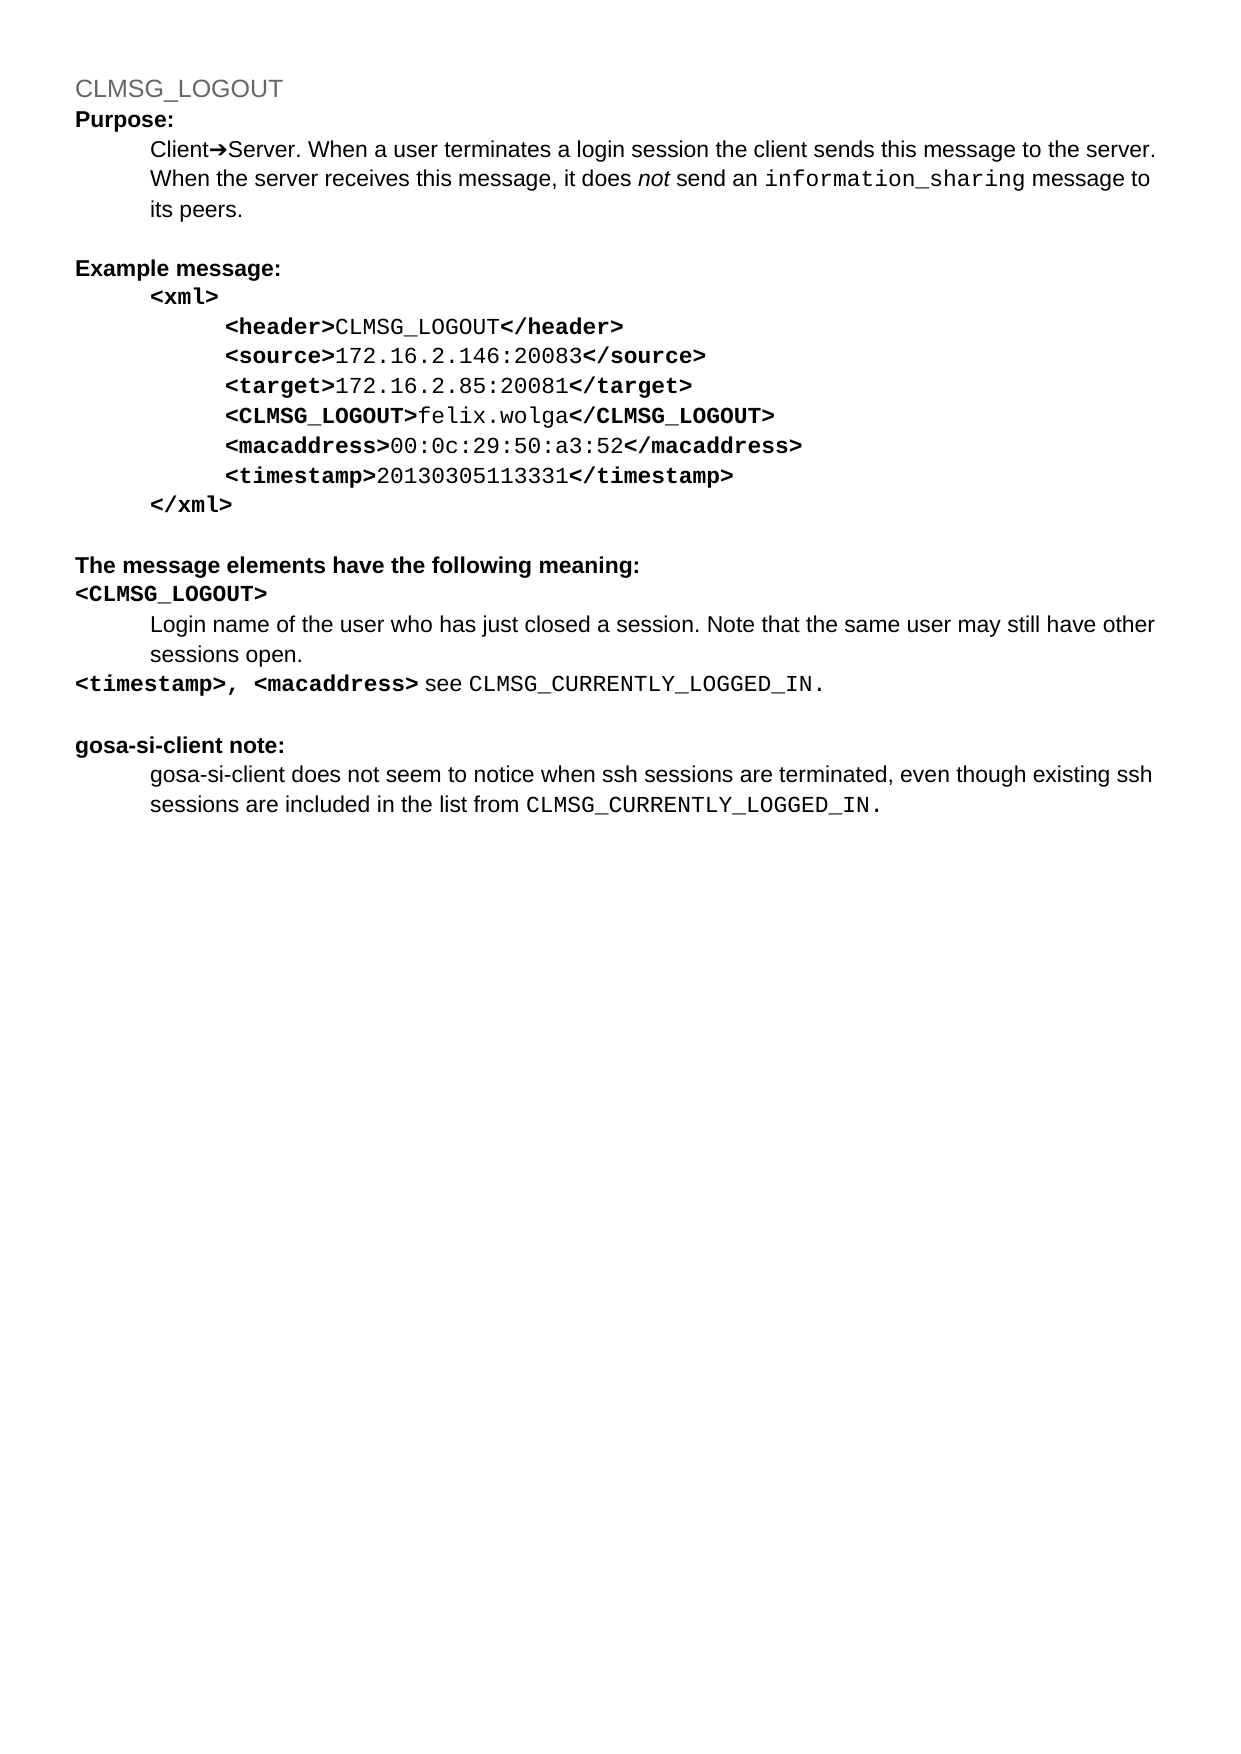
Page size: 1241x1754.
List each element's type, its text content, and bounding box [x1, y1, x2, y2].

text Example message: [75, 256, 1165, 282]
text <source>172.16.2.146:20083</source> [225, 345, 1165, 371]
subtitle CLMSG_LOGOUT [75, 75, 1165, 103]
text Login name of the user who has just closed a session. Note that the same user may still have other sessions open. [150, 612, 1165, 667]
text <target>172.16.2.85:20081</target> [225, 375, 1165, 401]
text </xml> [150, 494, 1165, 520]
text <CLMSG_LOGOUT>felix.wolga</CLMSG_LOGOUT> [225, 404, 1165, 430]
text <xml> [150, 285, 1165, 311]
text Client➔Server. When a user terminates a login session the client sends this message to the server. [150, 136, 1165, 162]
text Purpose: [75, 107, 1165, 133]
text <CLMSG_LOGOUT> [75, 582, 1165, 608]
text <timestamp>, <macaddress> see CLMSG_CURRENTLY_LOGGED_IN. [75, 671, 1165, 698]
text gosa-si-client does not seem to notice when ssh sessions are terminated, even though existing ssh sessions are included in the list from CLMSG_CURRENTLY_LOGGED_IN. [150, 762, 1165, 819]
text When the server receives this message, it does not send an information_sharing message to its peers. [150, 166, 1165, 223]
text <header>CLMSG_LOGOUT</header> [225, 315, 1165, 341]
text <timestamp>20130305113331</timestamp> [225, 464, 1165, 490]
text gosa-si-client note: [75, 732, 1165, 758]
text <macaddress>00:0c:29:50:a3:52</macaddress> [225, 434, 1165, 460]
text The message elements have the following meaning: [75, 553, 1165, 579]
